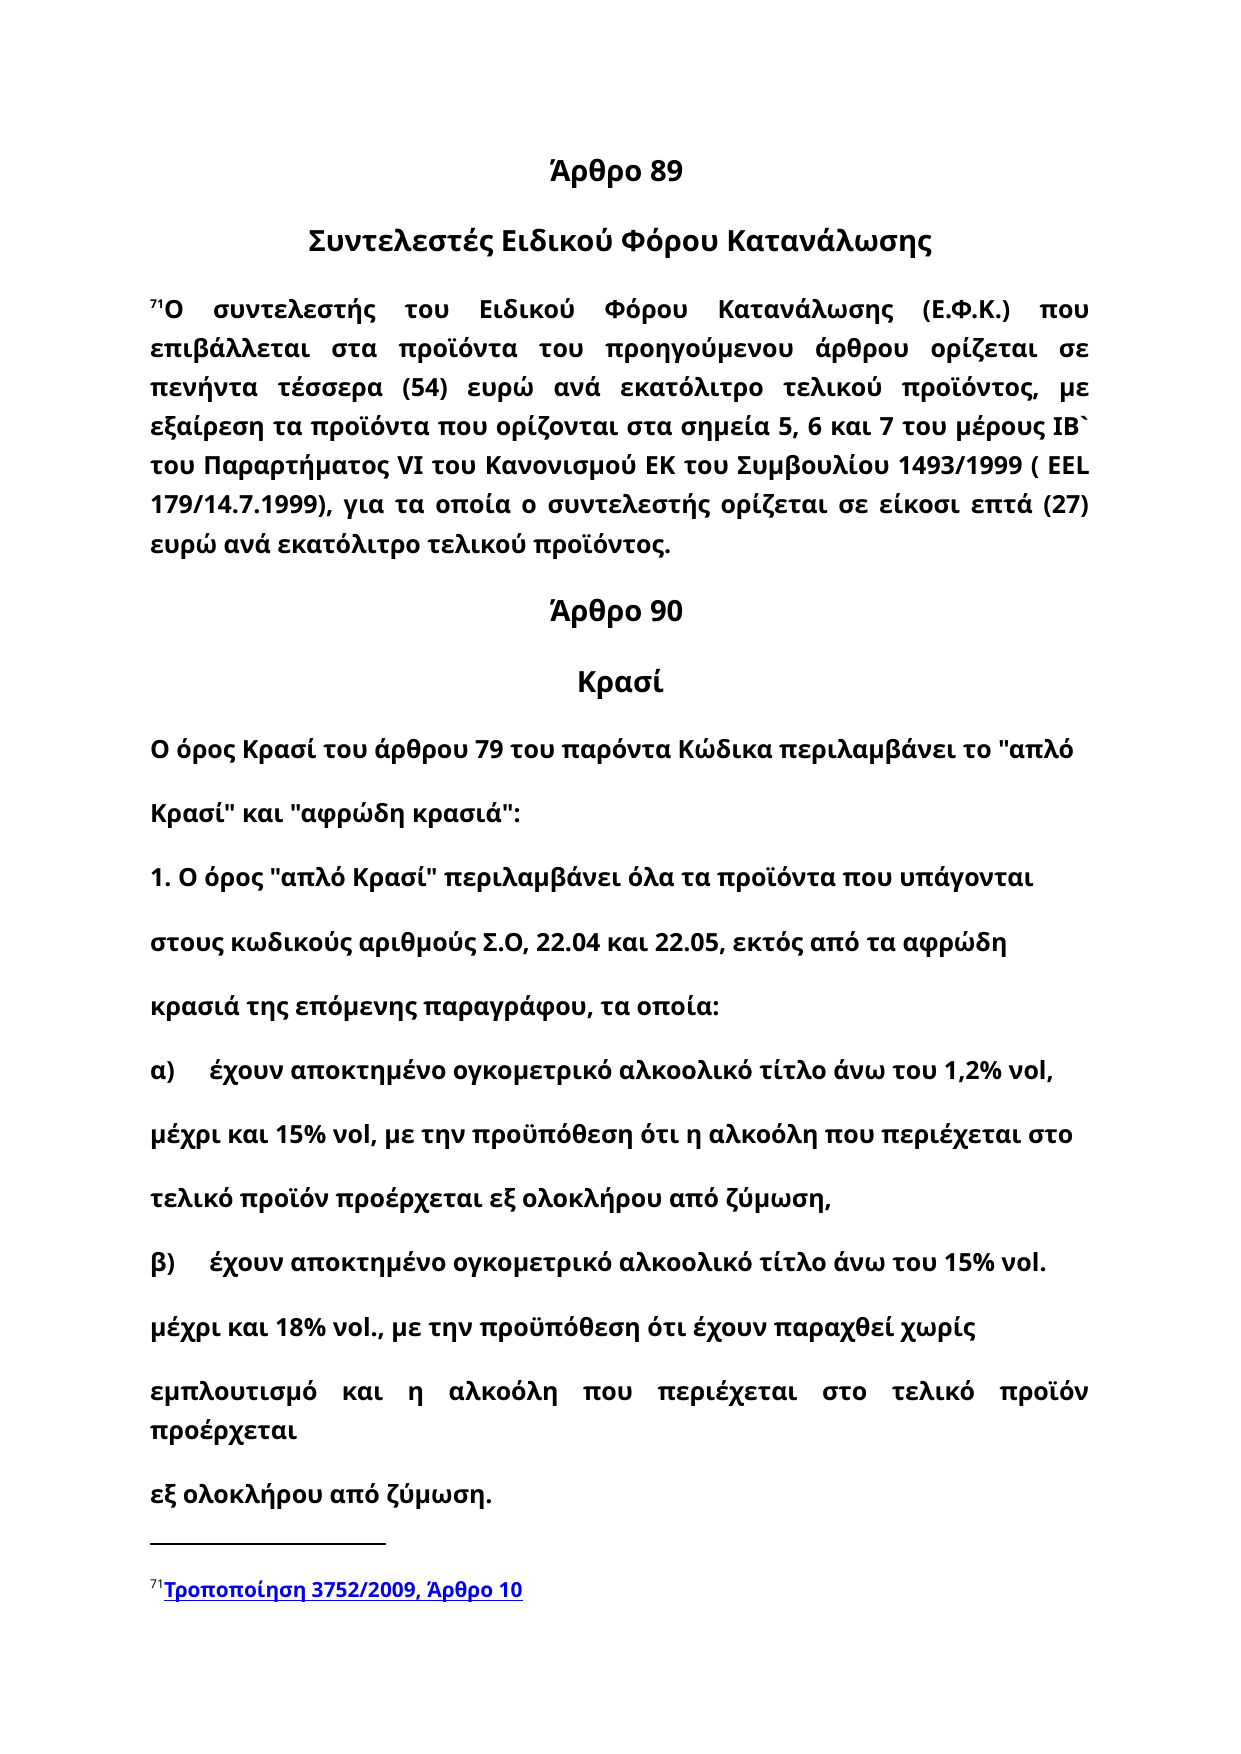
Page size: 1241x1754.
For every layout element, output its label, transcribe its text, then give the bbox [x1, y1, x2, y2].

subtitle Άρθρο 89 [150, 150, 1090, 190]
list α) έχουν αποκτημένο ογκομετρικό αλκοολικό τίτλο άνω του 1,2% νοl, [150, 1052, 1090, 1087]
subtitle Κρασί [150, 661, 1090, 701]
text Ο συντελεστής του Ειδικού Φόρου Κατανάλωσης (Ε.Φ.Κ.) που επιβάλλεται στα προϊόντα του προηγούμενου άρθρου ορίζεται σε πενήντα τέσσερα (54) ευρώ ανά εκατόλιτρο τελικού προϊόντος, με εξαίρεση τα προϊόντα που ορίζονται στα σημεία 5, 6 και 7 του μέρους IB` του Παραρτήματος VI του Κανονισμού ΕΚ του Συμβουλίου 1493/1999 ( EEL 179/14.7.1999), για τα οποία ο συντελεστής ορίζεται σε είκοσι επτά (27) ευρώ ανά εκατόλιτρο τελικού προϊόντος. [150, 291, 1090, 560]
text κρασιά της επόμενης παραγράφου, τα οποία: [150, 988, 1090, 1022]
text εμπλουτισμό και η αλκοόλη που περιέχεται στο τελικό προϊόν προέρχεται [150, 1373, 1090, 1447]
text Ο όρος Κρασί του άρθρου 79 του παρόντα Κώδικα περιλαμβάνει το "απλό [150, 732, 1090, 766]
text εξ ολοκλήρου από ζύμωση. [150, 1477, 1090, 1511]
text 1. Ο όρος "απλό Κρασί" περιλαμβάνει όλα τα προϊόντα που υπάγονται [150, 860, 1090, 894]
subtitle Συντελεστές Ειδικού Φόρου Κατανάλωσης [150, 221, 1090, 260]
text τελικό προϊόν προέρχεται εξ ολοκλήρου από ζύμωση, [150, 1181, 1090, 1215]
text μέχρι και 15% νοl, με την προϋπόθεση ότι η αλκοόλη που περιέχεται στο [150, 1117, 1090, 1151]
text Τροποποίηση 3752/2009, Άρθρο 10 [150, 1576, 1090, 1604]
list β) έχουν αποκτημένο ογκομετρικό αλκοολικό τίτλο άνω του 15% νοl. [150, 1245, 1090, 1279]
text Κρασί" και "αφρώδη κρασιά": [150, 796, 1090, 830]
subtitle Άρθρο 90 [150, 590, 1090, 630]
text στους κωδικούς αριθμούς Σ.Ο, 22.04 και 22.05, εκτός από τα αφρώδη [150, 924, 1090, 958]
text μέχρι και 18% νοl., με την προϋπόθεση ότι έχουν παραχθεί χωρίς [150, 1309, 1090, 1343]
